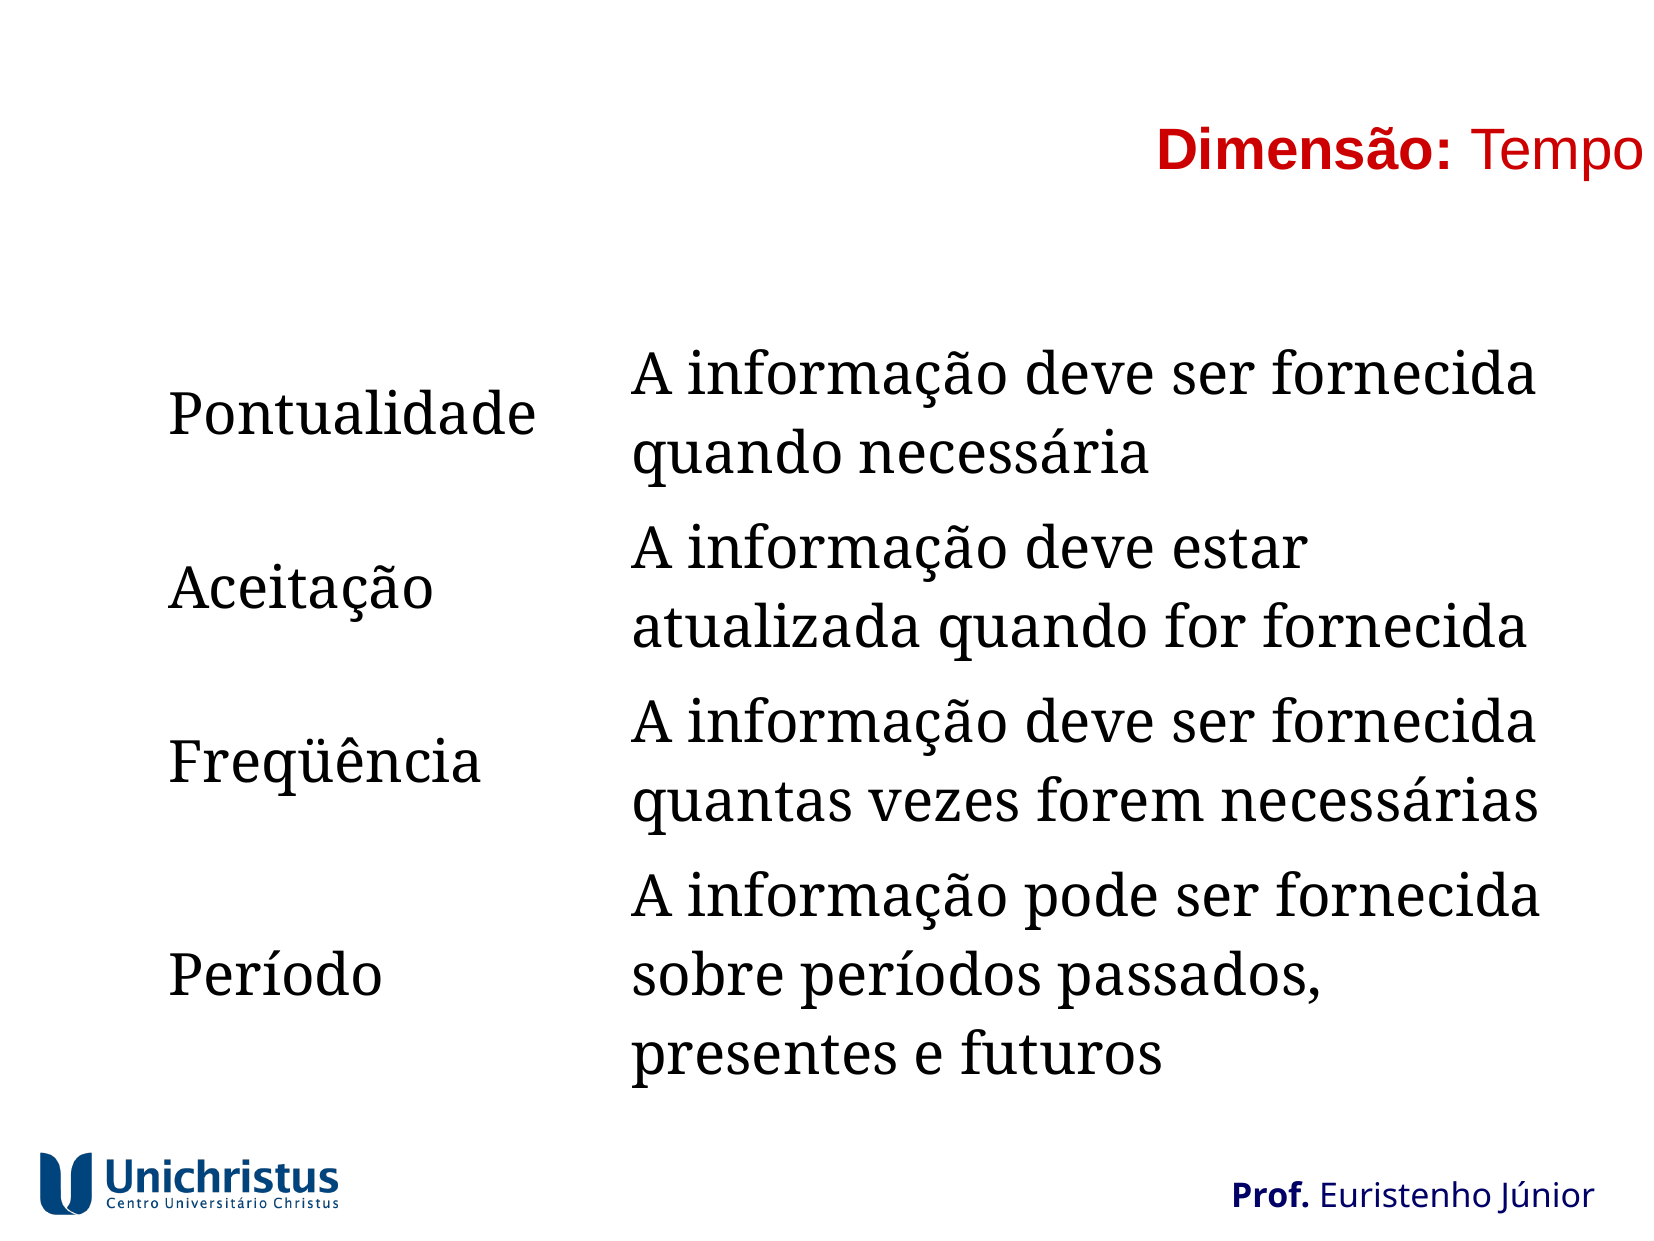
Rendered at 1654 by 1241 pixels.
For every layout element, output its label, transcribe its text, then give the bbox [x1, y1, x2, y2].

table_cell A informação deve estar atualizada quando for fornecida [616, 499, 1571, 673]
table_cell Aceitação [154, 499, 616, 673]
picture [35, 1149, 343, 1217]
text_box Prof. Euristenho Júnior [1216, 1163, 1654, 1224]
table_header Pontualidade [154, 325, 616, 499]
table_cell A informação deve ser fornecida quantas vezes forem necessárias [616, 673, 1571, 846]
table_header A informação deve ser fornecida quando necessária [616, 325, 1571, 499]
table_cell A informação pode ser fornecida sobre períodos passados, presentes e futuros [616, 846, 1571, 1100]
text_box Dimensão: Tempo [1141, 109, 1654, 189]
table_cell Período [154, 846, 616, 1100]
table_cell Freqüência [154, 673, 616, 846]
